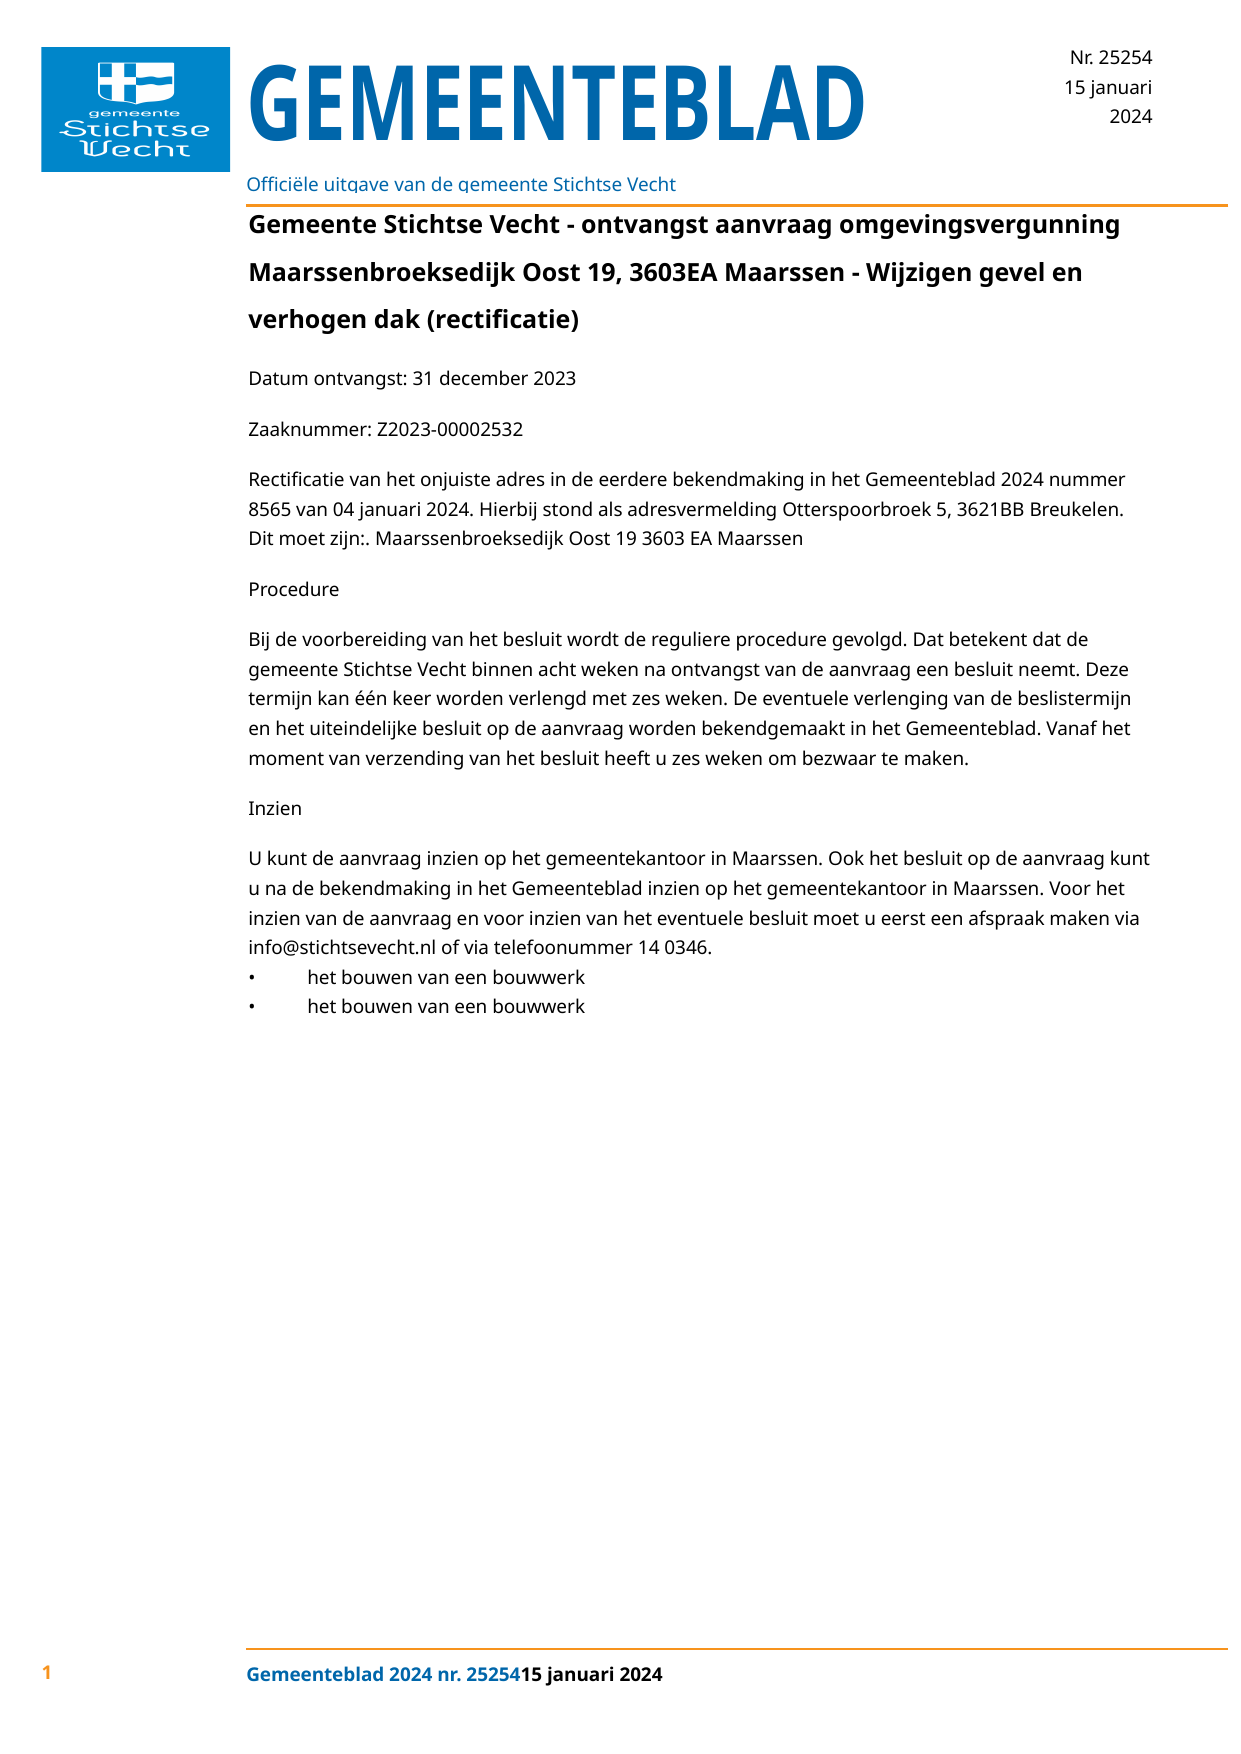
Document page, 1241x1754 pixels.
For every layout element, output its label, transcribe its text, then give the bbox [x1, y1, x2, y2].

text Procedure [248, 576, 1152, 602]
text Datum ontvangst: 31 december 2023 [248, 366, 1152, 391]
text Rectificatie van het onjuiste adres in de eerdere bekendmaking in het Gemeenteblad 2024 nummer 8565 van 04 januari 2024. Hierbij stond als adresvermelding Otterspoorbroek 5, 3621BB Breukelen. Dit moet zijn:. Maarssenbroeksedijk Oost 19 3603 EA Maarssen [248, 466, 1152, 551]
text Gemeente Stichtse Vecht - ontvangst aanvraag omgevingsvergunning Maarssenbroeksedijk Oost 19, 3603EA Maarssen - Wijzigen gevel en verhogen dak (rectificatie) [248, 207, 1152, 336]
text U kunt de aanvraag inzien op het gemeentekantoor in Maarssen. Ook het besluit op de aanvraag kunt u na de bekendmaking in het Gemeenteblad inzien op het gemeentekantoor in Maarssen. Voor het inzien van de aanvraag en voor inzien van het eventuele besluit moet u eerst een afspraak maken via info@stichtsevecht.nl of via telefoonummer 14 0346. [248, 846, 1152, 960]
list het bouwen van een bouwwerk [248, 964, 1152, 989]
list het bouwen van een bouwwerk [248, 993, 1152, 1019]
picture [137, 63, 174, 103]
text Zaaknummer: Z2023-00002532 [248, 416, 1152, 442]
text Bij de voorbereiding van het besluit wordt de reguliere procedure gevolgd. Dat betekent dat de gemeente Stichtse Vecht binnen acht weken na ontvangst van de aanvraag een besluit neemt. Deze termijn kan één keer worden verlengd met zes weken. De eventuele verlenging van de beslistermijn en het uiteindelijke besluit op de aanvraag worden bekendgemaakt in het Gemeenteblad. Vanaf het moment van verzending van het besluit heeft u zes weken om bezwaar te maken. [248, 626, 1152, 770]
text Inzien [248, 795, 1152, 821]
picture [99, 63, 135, 101]
